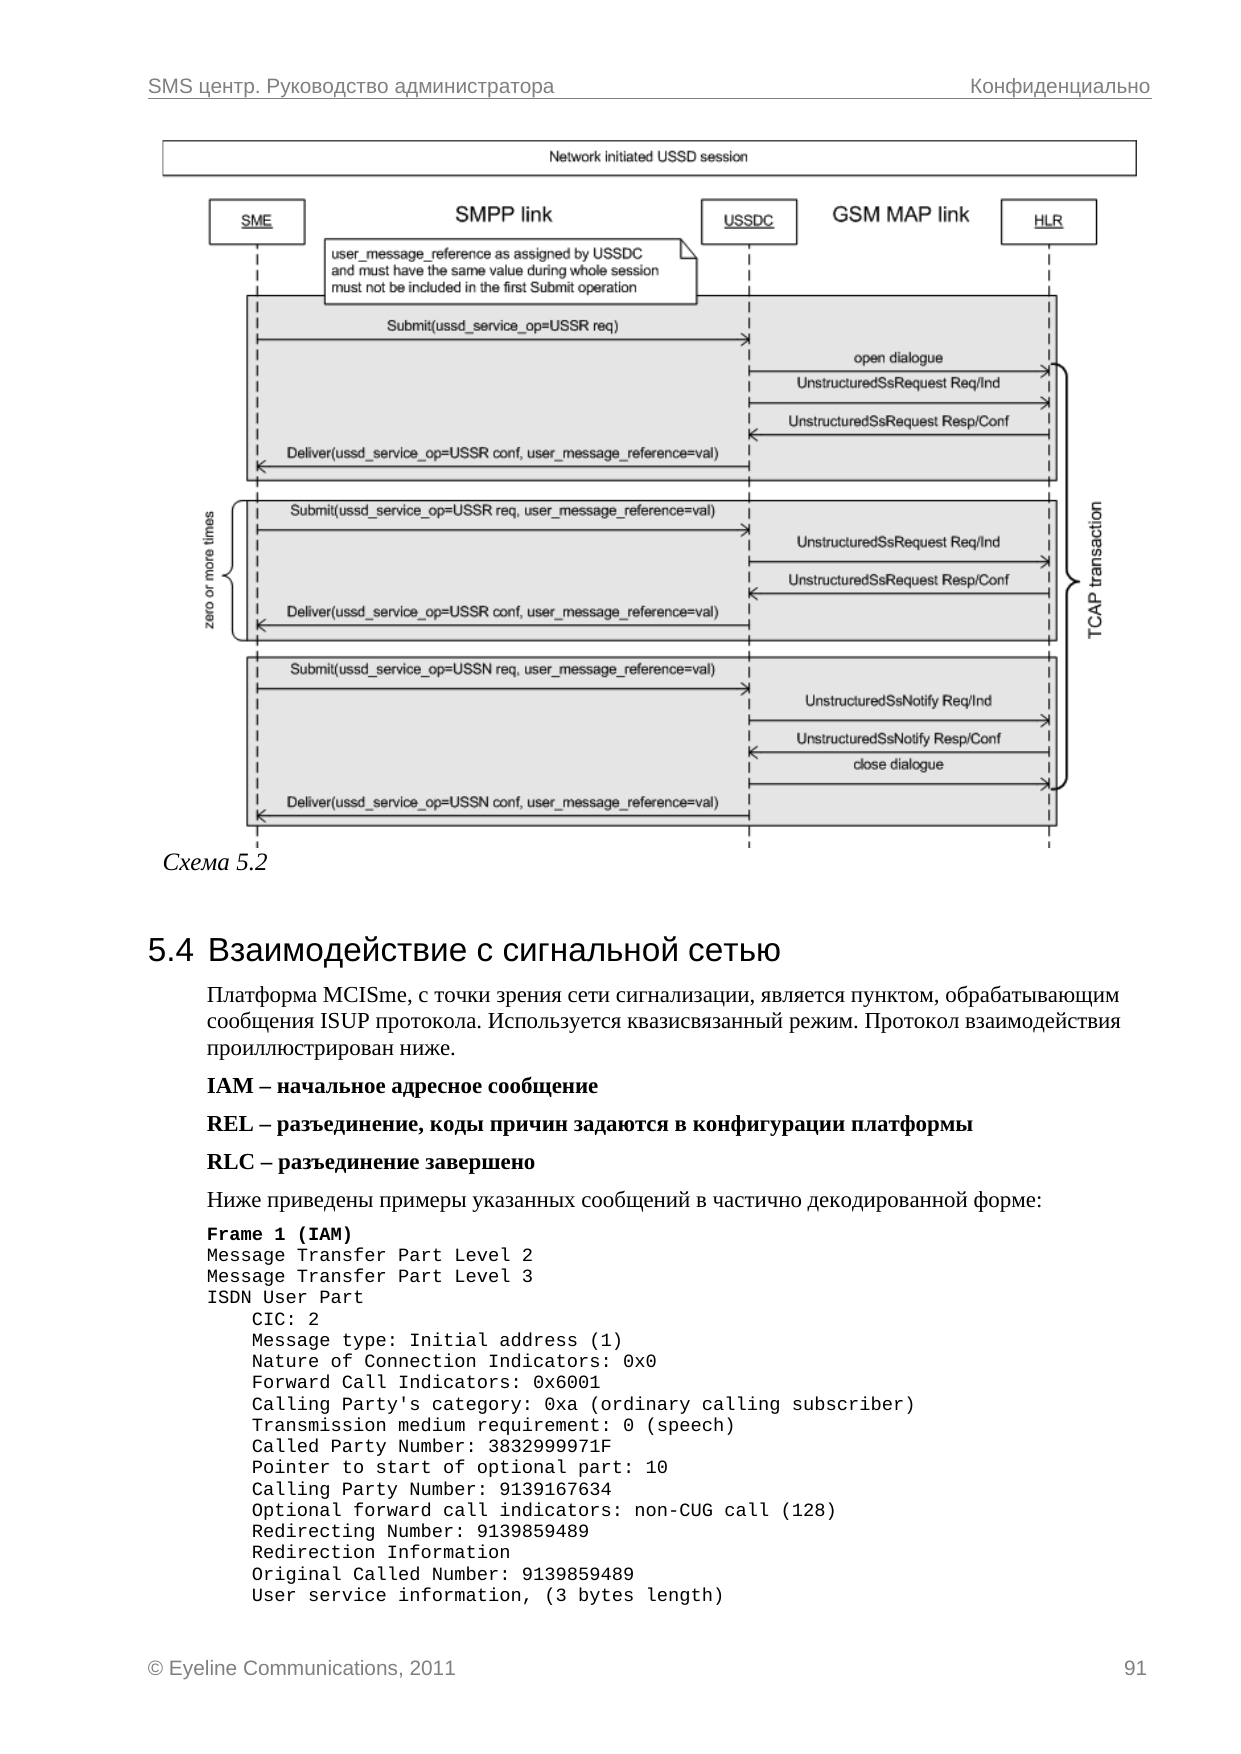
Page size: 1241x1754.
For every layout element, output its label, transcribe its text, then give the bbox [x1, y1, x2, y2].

text Схема 5.2 [162, 848, 1137, 876]
text Платформа MCISme, с точки зрения сети сигнализации, является пунктом, обрабатывающим сообщения ISUP протокола. Используется квазисвязанный режим. Протокол взаимодействия проиллюстрирован ниже. [207, 981, 1152, 1060]
text Ниже приведены примеры указанных сообщений в частично декодированной форме: [207, 1186, 1152, 1212]
text RLC – разъединение завершено [207, 1148, 1152, 1174]
text Frame 1 (IAM) Message Transfer Part Level 2 Message Transfer Part Level 3 ISDN User Part CIC: 2 Message type: Initial address (1) Nature of Connection Indicators: 0x0 Forward Call Indicators: 0x6001 Calling Party's category: 0xa (ordinary calling subscriber) Transmission medium requirement: 0 (speech) Called Party Number: 3832999971F Pointer to start of optional part: 10 Calling Party Number: 9139167634 Optional forward call indicators: non-CUG call (128) Redirecting Number: 9139859489 Redirection Information Original Called Number: 9139859489 User service information, (3 bytes length) [207, 1224, 1152, 1607]
subtitle Взаимодействие с сигнальной сетью [148, 930, 1152, 968]
text IAM – начальное адресное сообщение [207, 1072, 1152, 1098]
text REL – разъединение, коды причин задаются в конфигурации платформы [207, 1110, 1152, 1136]
picture [162, 140, 1137, 848]
